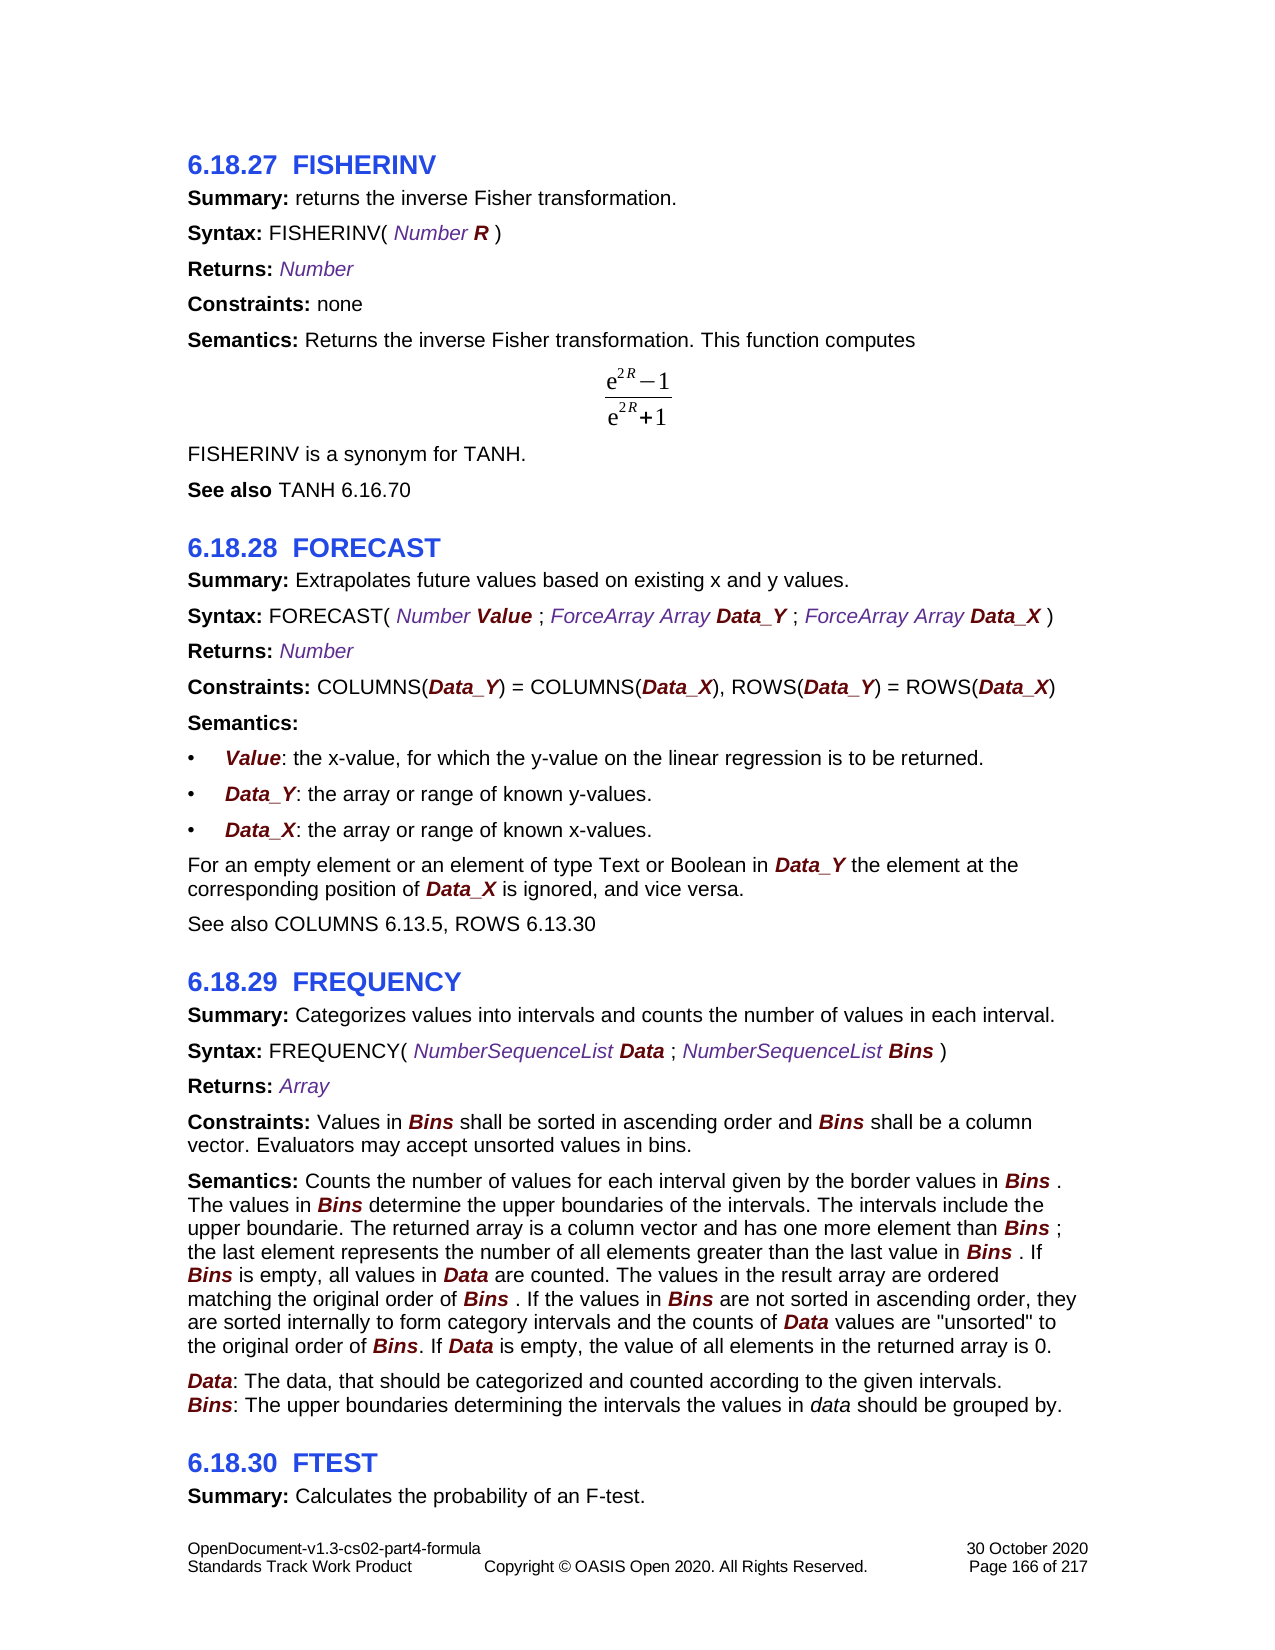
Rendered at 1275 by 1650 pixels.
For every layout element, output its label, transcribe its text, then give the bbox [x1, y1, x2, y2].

text Semantics: [187, 711, 1088, 735]
subtitle FREQUENCY [187, 967, 1088, 997]
text Constraints: none [187, 293, 1088, 316]
text Semantics: Counts the number of values for each interval given by the border values in Bins . The values in Bins determine the upper boundaries of the intervals. The intervals include the upper boundarie. The returned array is a column vector and has one more element than Bins ; the last element represents the number of all elements greater than the last value in Bins . If Bins is empty, all values in Data are counted. The values in the result array are ordered matching the original order of Bins . If the values in Bins are not sorted in ascending order, they are sorted internally to form category intervals and the counts of Data values are "unsorted" to the original order of Bins. If Data is empty, the value of all elements in the returned array is 0. [187, 1169, 1088, 1358]
text Summary: Calculates the probability of an F-test. [187, 1484, 1088, 1508]
text See also COLUMNS 6.13.5, ROWS 6.13.30 [187, 913, 1088, 936]
text Returns: Number [187, 257, 1088, 281]
text Constraints: COLUMNS(Data_Y) = COLUMNS(Data_X), ROWS(Data_Y) = ROWS(Data_X) [187, 676, 1088, 699]
list Value: the x-value, for which the y-value on the linear regression is to be returned. [187, 747, 1088, 770]
list Data_X: the array or range of known x-values. [187, 818, 1088, 842]
text Syntax: FORECAST( Number Value ; ForceArray Array Data_Y ; ForceArray Array Data_X ) [187, 604, 1088, 628]
text Data: The data, that should be categorized and counted according to the given intervals. Bins: The upper boundaries determining the intervals the values in data should be grouped by. [187, 1370, 1088, 1417]
text Semantics: Returns the inverse Fisher transformation. This function computes [187, 328, 1088, 352]
text Syntax: FISHERINV( Number R ) [187, 222, 1088, 245]
subtitle FORECAST [187, 533, 1088, 563]
text FISHERINV is a synonym for TANH. [187, 442, 1088, 466]
subtitle FISHERINV [187, 150, 1088, 180]
text Summary: Extrapolates future values based on existing x and y values. [187, 569, 1088, 592]
text Syntax: FREQUENCY( NumberSequenceList Data ; NumberSequenceList Bins ) [187, 1039, 1088, 1063]
text Returns: Number [187, 640, 1088, 663]
text Returns: Array [187, 1075, 1088, 1098]
subtitle FTEST [187, 1448, 1088, 1478]
text Constraints: Values in Bins shall be sorted in ascending order and Bins shall be a column vector. Evaluators may accept unsorted values in bins. [187, 1110, 1088, 1157]
text Summary: Categorizes values into intervals and counts the number of values in each interval. [187, 1003, 1088, 1027]
text See also TANH 6.16.70 [187, 478, 1088, 502]
text Summary: returns the inverse Fisher transformation. [187, 186, 1088, 209]
text For an empty element or an element of type Text or Boolean in Data_Y the element at the corresponding position of Data_X is ignored, and vice versa. [187, 854, 1088, 901]
list Data_Y: the array or range of known y-values. [187, 782, 1088, 806]
